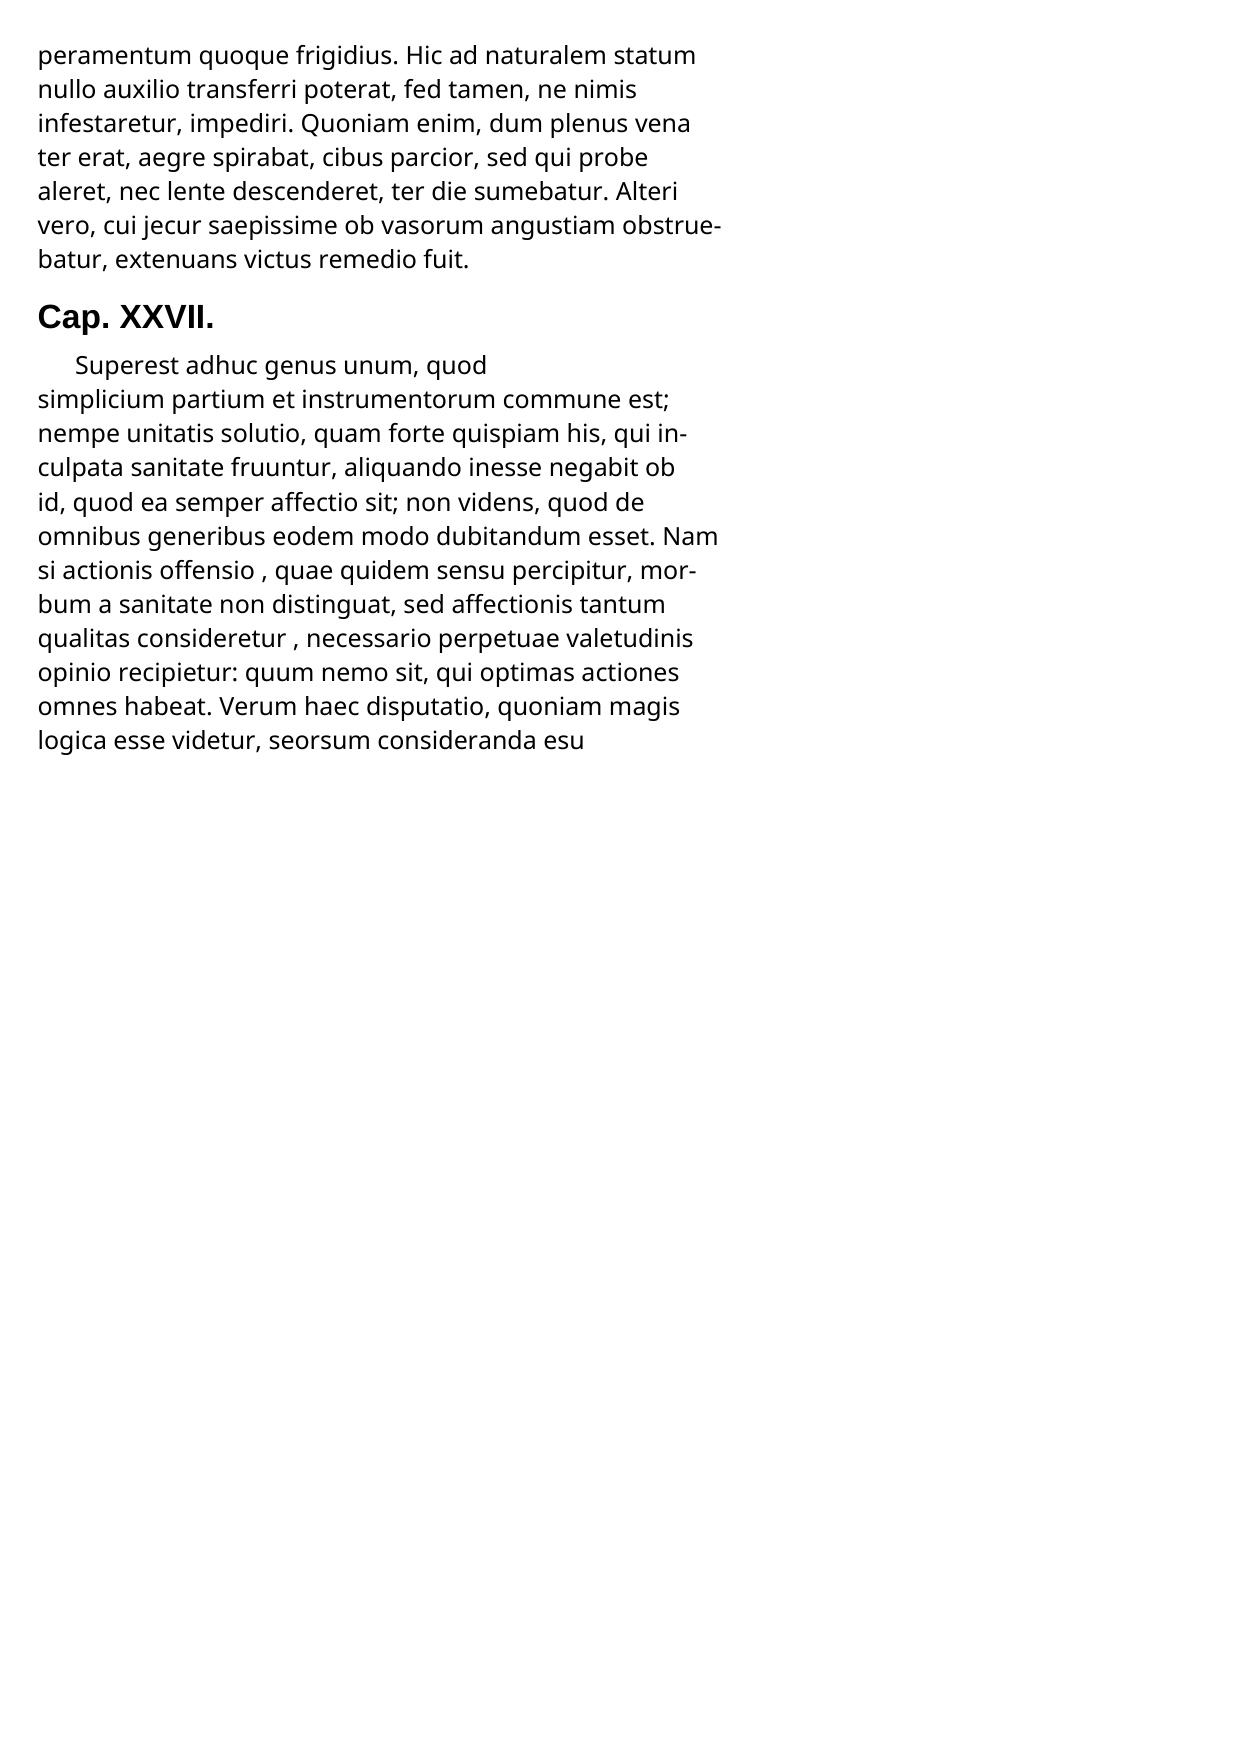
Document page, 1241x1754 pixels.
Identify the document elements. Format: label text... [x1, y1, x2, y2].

text Superest adhuc genus unum, quod simplicium partium et instrumentorum commune est; nempe unitatis solutio, quam forte quispiam his, qui in- culpata sanitate fruuntur, aliquando inesse negabit ob id, quod ea semper affectio sit; non videns, quod de omnibus generibus eodem modo dubitandum esset. Nam si actionis offensio , quae quidem sensu percipitur, mor- bum a sanitate non distinguat, sed affectionis tantum qualitas consideretur , necessario perpetuae valetudinis opinio recipietur: quum nemo sit, qui optimas actiones omnes habeat. Verum haec disputatio, quoniam magis logica esse videtur, seorsum consideranda esu [37, 348, 1203, 757]
text peramentum quoque frigidius. Hic ad naturalem statum nullo auxilio transferri poterat, fed tamen, ne nimis infestaretur, impediri. Quoniam enim, dum plenus vena ter erat, aegre spirabat, cibus parcior, sed qui probe aleret, nec lente descenderet, ter die sumebatur. Alteri vero, cui jecur saepissime ob vasorum angustiam obstrue- batur, extenuans victus remedio fuit. [37, 37, 1203, 276]
subtitle Cap. XXVII. [37, 297, 1203, 335]
